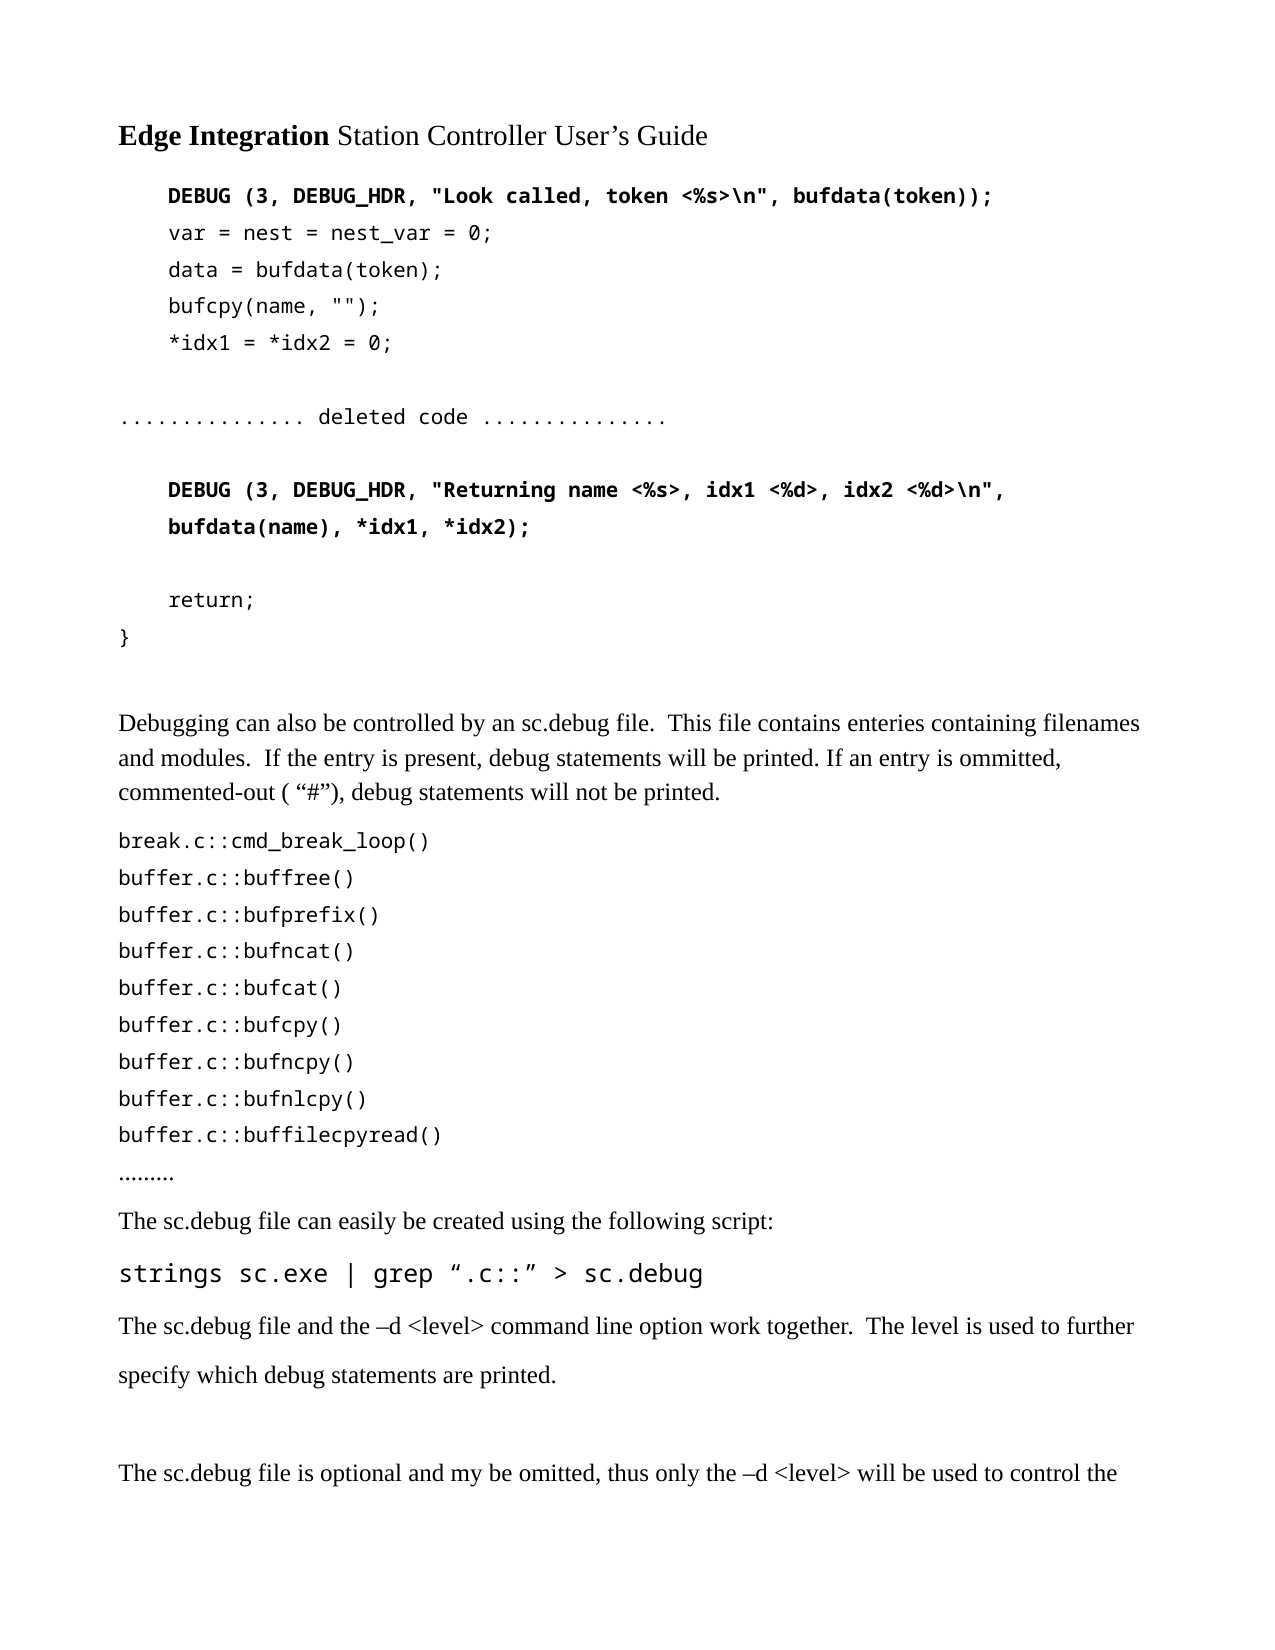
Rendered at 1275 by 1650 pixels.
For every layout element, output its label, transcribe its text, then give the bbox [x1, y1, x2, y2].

text specify which debug statements are printed. [118, 1360, 1157, 1388]
text } [118, 622, 1157, 651]
text data = bufdata(token); [118, 255, 1157, 283]
text buffer.c::bufncpy() [118, 1047, 1157, 1075]
text buffer.c::bufcpy() [118, 1010, 1157, 1038]
text buffer.c::buffree() [118, 863, 1157, 891]
text buffer.c::buffilecpyread() [118, 1120, 1157, 1149]
text The sc.debug file is optional and my be omitted, thus only the –d <level> will be used to control the [118, 1458, 1157, 1487]
text Debugging can also be controlled by an sc.debug file. This file contains enteries containing filenames and modules. If the entry is present, debug statements will be printed. If an entry is ommitted, commented-out ( “#”), debug statements will not be printed. [118, 708, 1157, 806]
text break.c::cmd_break_loop() [118, 826, 1157, 855]
text The sc.debug file and the –d <level> command line option work together. The level is used to further [118, 1311, 1157, 1339]
text buffer.c::bufcat() [118, 973, 1157, 1002]
text buffer.c::bufnlcpy() [118, 1084, 1157, 1112]
text ............... deleted code ............... [118, 402, 1157, 430]
text *idx1 = *idx2 = 0; [118, 328, 1157, 357]
text DEBUG (3, DEBUG_HDR, "Look called, token <%s>\n", bufdata(token)); [118, 181, 1157, 209]
text return; [118, 586, 1157, 614]
text buffer.c::bufprefix() [118, 900, 1157, 928]
text bufcpy(name, ""); [118, 291, 1157, 320]
text DEBUG (3, DEBUG_HDR, "Returning name <%s>, idx1 <%d>, idx2 <%d>\n", [118, 475, 1157, 504]
text buffer.c::bufncat() [118, 937, 1157, 965]
text ......... [118, 1157, 1157, 1186]
text var = nest = nest_var = 0; [118, 218, 1157, 246]
text strings sc.exe | grep “.c::” > sc.debug [118, 1255, 1157, 1289]
text The sc.debug file can easily be created using the following script: [118, 1206, 1157, 1235]
text bufdata(name), *idx1, *idx2); [118, 512, 1157, 541]
